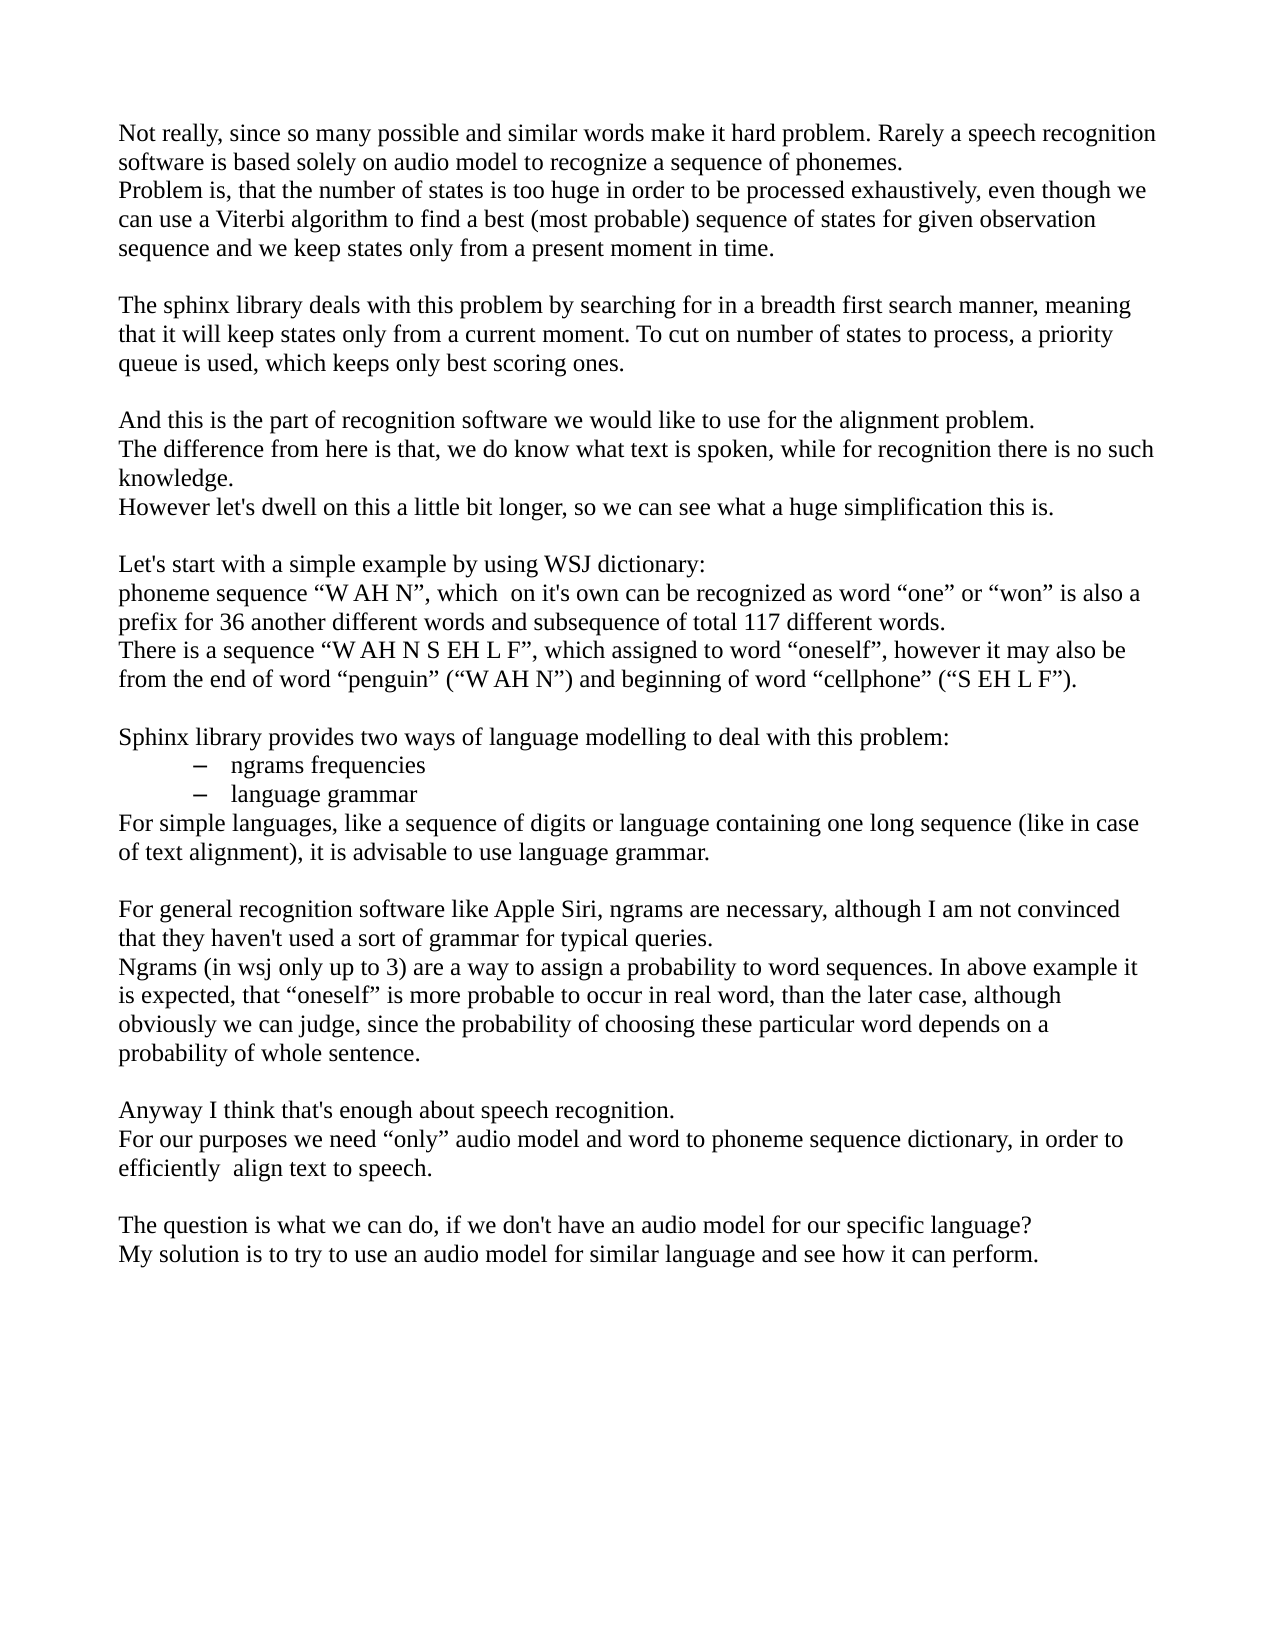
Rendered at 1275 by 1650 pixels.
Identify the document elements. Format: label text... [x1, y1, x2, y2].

text The question is what we can do, if we don't have an audio model for our specific language? [118, 1211, 1157, 1239]
text For our purposes we need “only” audio model and word to phoneme sequence dictionary, in order to efficiently align text to speech. [118, 1124, 1157, 1182]
list language grammar [193, 779, 1157, 808]
text Anyway I think that's enough about speech recognition. [118, 1096, 1157, 1124]
text My solution is to try to use an audio model for similar language and see how it can perform. [118, 1239, 1157, 1268]
text And this is the part of recognition software we would like to use for the alignment problem. [118, 406, 1157, 434]
text Let's start with a simple example by using WSJ dictionary: [118, 549, 1157, 578]
text The sphinx library deals with this problem by searching for in a breadth first search manner, meaning that it will keep states only from a current moment. To cut on number of states to process, a priority queue is used, which keeps only best scoring ones. [118, 291, 1157, 377]
text phoneme sequence “W AH N”, which on it's own can be recognized as word “one” or “won” is also a prefix for 36 another different words and subsequence of total 117 different words. [118, 578, 1157, 636]
text Problem is, that the number of states is too huge in order to be processed exhaustively, even though we can use a Viterbi algorithm to find a best (most probable) sequence of states for given observation sequence and we keep states only from a present moment in time. [118, 176, 1157, 262]
text Ngrams (in wsj only up to 3) are a way to assign a probability to word sequences. In above example it is expected, that “oneself” is more probable to occur in real word, than the later case, although obviously we can judge, since the probability of choosing these particular word depends on a probability of whole sentence. [118, 952, 1157, 1067]
text For general recognition software like Apple Siri, ngrams are necessary, although I am not convinced that they haven't used a sort of grammar for typical queries. [118, 894, 1157, 952]
list ngrams frequencies [193, 751, 1157, 779]
text However let's dwell on this a little bit longer, so we can see what a huge simplification this is. [118, 492, 1157, 521]
text Not really, since so many possible and similar words make it hard problem. Rarely a speech recognition software is based solely on audio model to recognize a sequence of phonemes. [118, 118, 1157, 176]
text The difference from here is that, we do know what text is spoken, while for recognition there is no such knowledge. [118, 434, 1157, 492]
text There is a sequence “W AH N S EH L F”, which assigned to word “oneself”, however it may also be from the end of word “penguin” (“W AH N”) and beginning of word “cellphone” (“S EH L F”). [118, 636, 1157, 693]
text For simple languages, like a sequence of digits or language containing one long sequence (like in case of text alignment), it is advisable to use language grammar. [118, 808, 1157, 866]
text Sphinx library provides two ways of language modelling to deal with this problem: [118, 722, 1157, 751]
